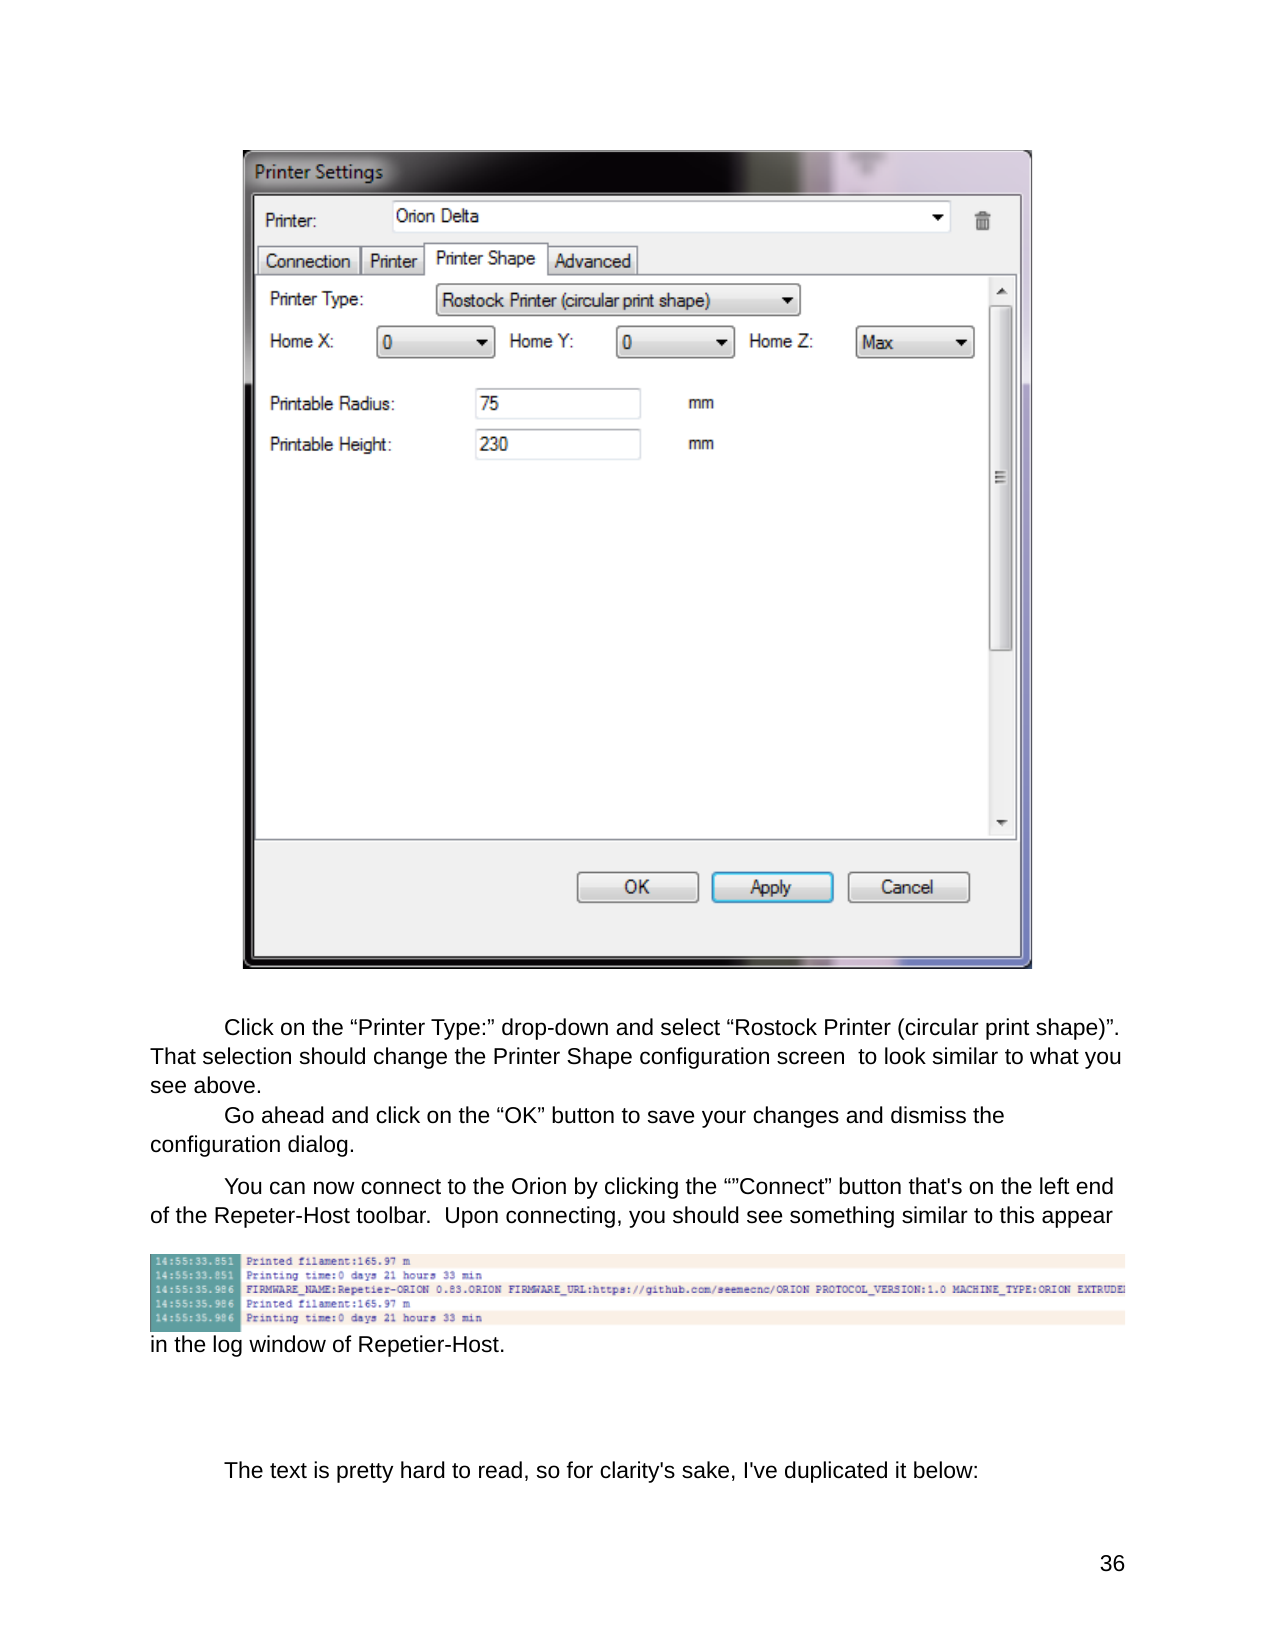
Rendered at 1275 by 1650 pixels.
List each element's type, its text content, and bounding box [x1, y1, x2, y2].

text in the log window of Repetier-Host. [150, 1332, 1125, 1358]
text The text is pretty hard to read, so for clarity's sake, I've duplicated it below: [150, 1458, 1125, 1483]
picture [242, 150, 1033, 969]
picture [150, 1254, 1125, 1332]
text Go ahead and click on the “OK” button to save your changes and dismiss the configuration dialog. [150, 1103, 1125, 1158]
text Click on the “Printer Type:” drop-down and select “Rostock Printer (circular print shape)”. That selection should change the Printer Shape configuration screen to look similar to what you see above. [150, 1014, 1125, 1099]
text You can now connect to the Orion by clicking the “”Connect” button that's on the left end of the Repeter-Host toolbar. Upon connecting, you should see something similar to this appear [150, 1174, 1125, 1254]
